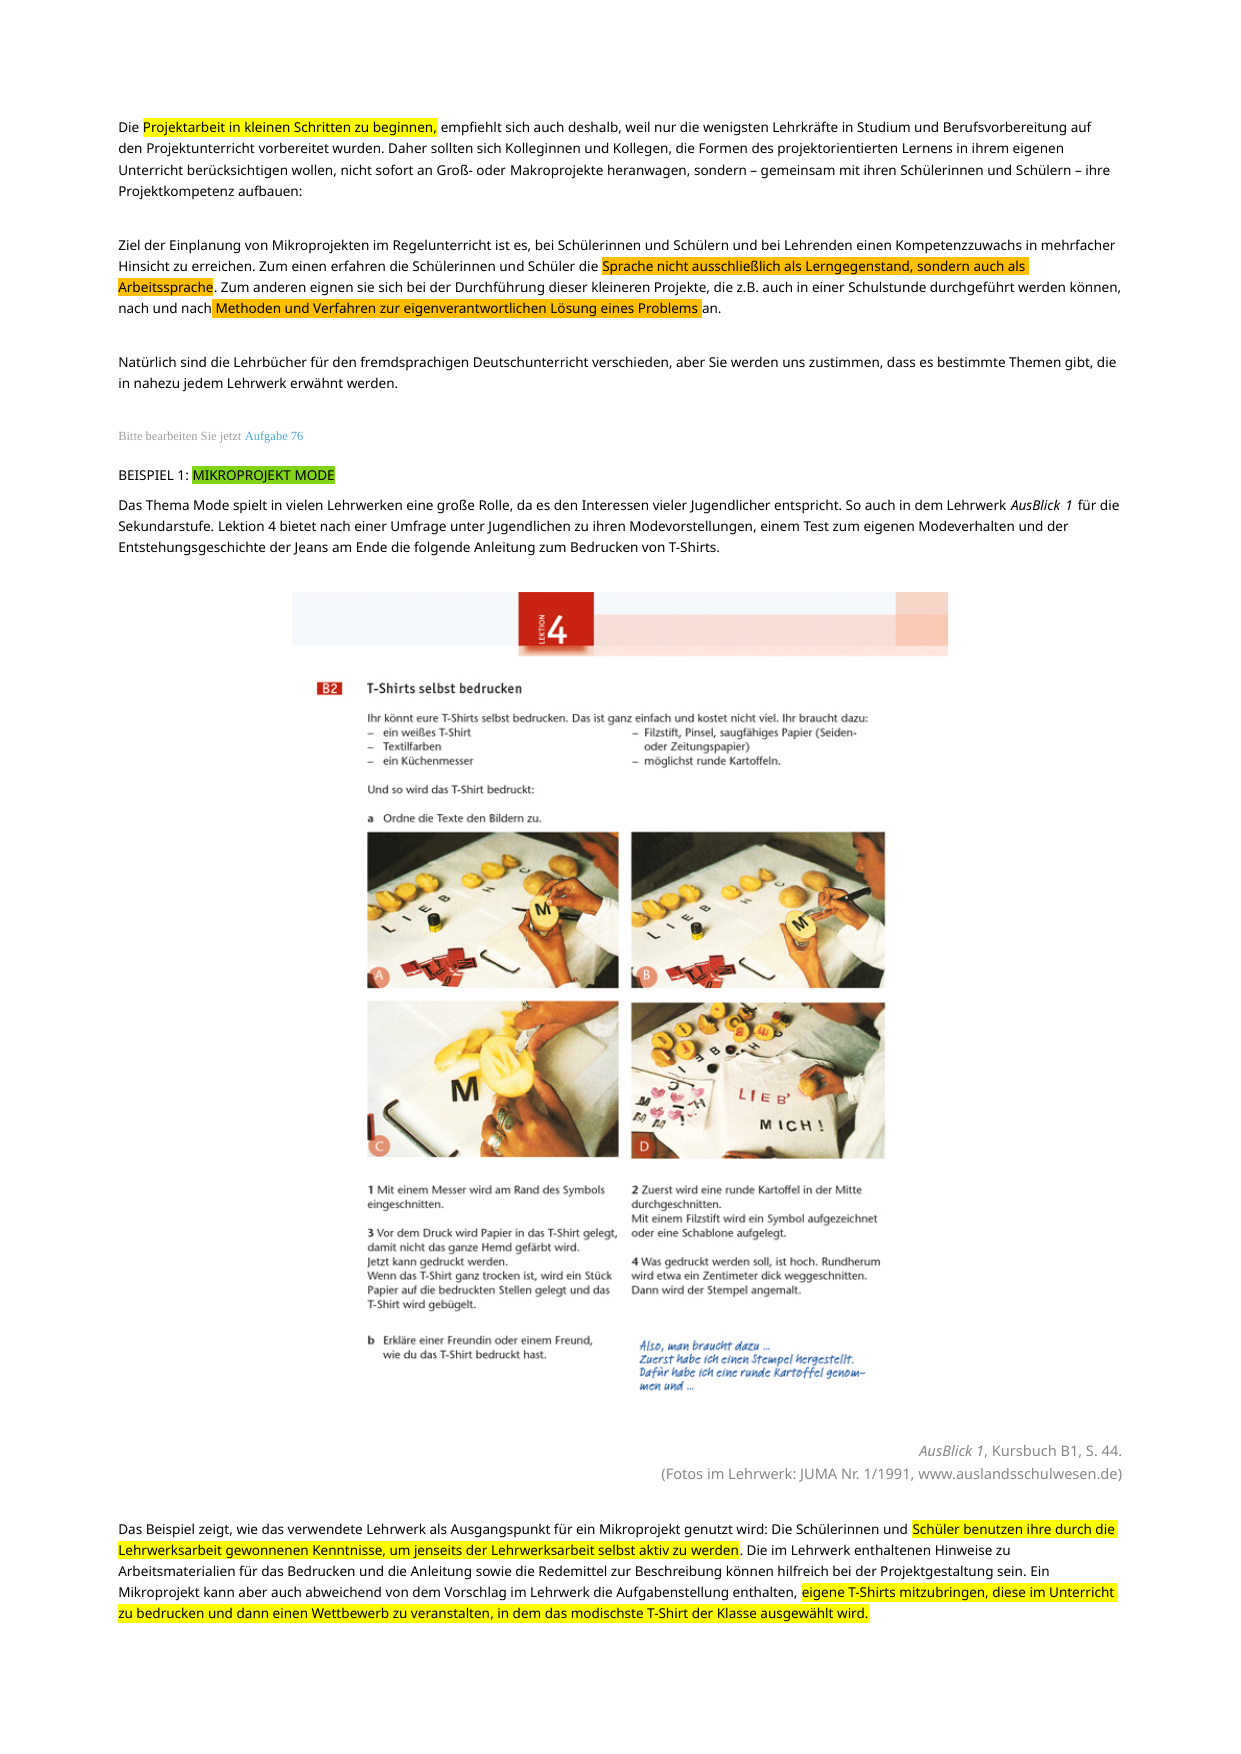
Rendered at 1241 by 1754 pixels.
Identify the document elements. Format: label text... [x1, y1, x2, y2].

picture [292, 592, 949, 1404]
text Die Projektarbeit in kleinen Schritten zu beginnen, empfiehlt sich auch deshalb, weil nur die wenigsten Lehrkräfte in Studium und Berufsvorbereitung auf den Projektunterricht vorbereitet wurden. Daher sollten sich Kolleginnen und Kollegen, die Formen des projektorientierten Lernens in ihrem eigenen Unterricht berücksichtigen wollen, nicht sofort an Groß- oder Makroprojekte heranwagen, sondern – gemeinsam mit ihren Schülerinnen und Schülern – ihre Projektkompetenz aufbauen: [118, 118, 1122, 200]
text Ziel der Einplanung von Mikroprojekten im Regelunterricht ist es, bei Schülerinnen und Schülern und bei Lehrenden einen Kompetenzzuwachs in mehrfacher Hinsicht zu erreichen. Zum einen erfahren die Schülerinnen und Schüler die Sprache nicht ausschließlich als Lerngegenstand, sondern auch als Arbeitssprache. Zum anderen eignen sie sich bei der Durchführung dieser kleineren Projekte, die z.B. auch in einer Schulstunde durchgeführt werden können, nach und nach Methoden und Verfahren zur eigenverantwortlichen Lösung eines Problems an. [118, 236, 1122, 318]
text (Fotos im Lehrwerk: JUMA Nr. 1/1991, www.auslandsschulwesen.de) [118, 1464, 1122, 1484]
text Natürlich sind die Lehrbücher für den fremdsprachigen Deutschunterricht verschieden, aber Sie werden uns zustimmen, dass es bestimmte Themen gibt, die in nahezu jedem Lehrwerk erwähnt werden. [118, 353, 1122, 393]
text Das Beispiel zeigt, wie das verwendete Lehrwerk als Ausgangspunkt für ein Mikroprojekt genutzt wird: Die Schülerinnen und Schüler benutzen ihre durch die Lehrwerksarbeit gewonnenen Kenntnisse, um jenseits der Lehrwerksarbeit selbst aktiv zu werden. Die im Lehrwerk enthaltenen Hinweise zu Arbeitsmaterialien für das Bedrucken und die Anleitung sowie die Redemittel zur Beschreibung können hilfreich bei der Projektgestaltung sein. Ein Mikroprojekt kann aber auch abweichend von dem Vorschlag im Lehrwerk die Aufgabenstellung enthalten, eigene T-Shirts mitzubringen, diese im Unterricht zu bedrucken und dann einen Wettbewerb zu veranstalten, in dem das modischste T-Shirt der Klasse ausgewählt wird. [118, 1520, 1122, 1623]
text Das Thema Mode spielt in vielen Lehrwerken eine große Rolle, da es den Interessen vieler Jugendlicher entspricht. So auch in dem Lehrwerk AusBlick 1 für die Sekundarstufe. Lektion 4 bietet nach einer Umfrage unter Jugendlichen zu ihren Modevorstellungen, einem Test zum eigenen Modeverhalten und der Entstehungsgeschichte der Jeans am Ende die folgende Anleitung zum Bedrucken von T-Shirts. [118, 496, 1122, 557]
text AusBlick 1, Kursbuch B1, S. 44. [118, 1441, 1122, 1461]
text Bitte bearbeiten Sie jetzt Aufgabe 76 [118, 429, 1122, 443]
subtitle BEISPIEL 1: MIKROPROJEKT MODE [118, 466, 1122, 484]
